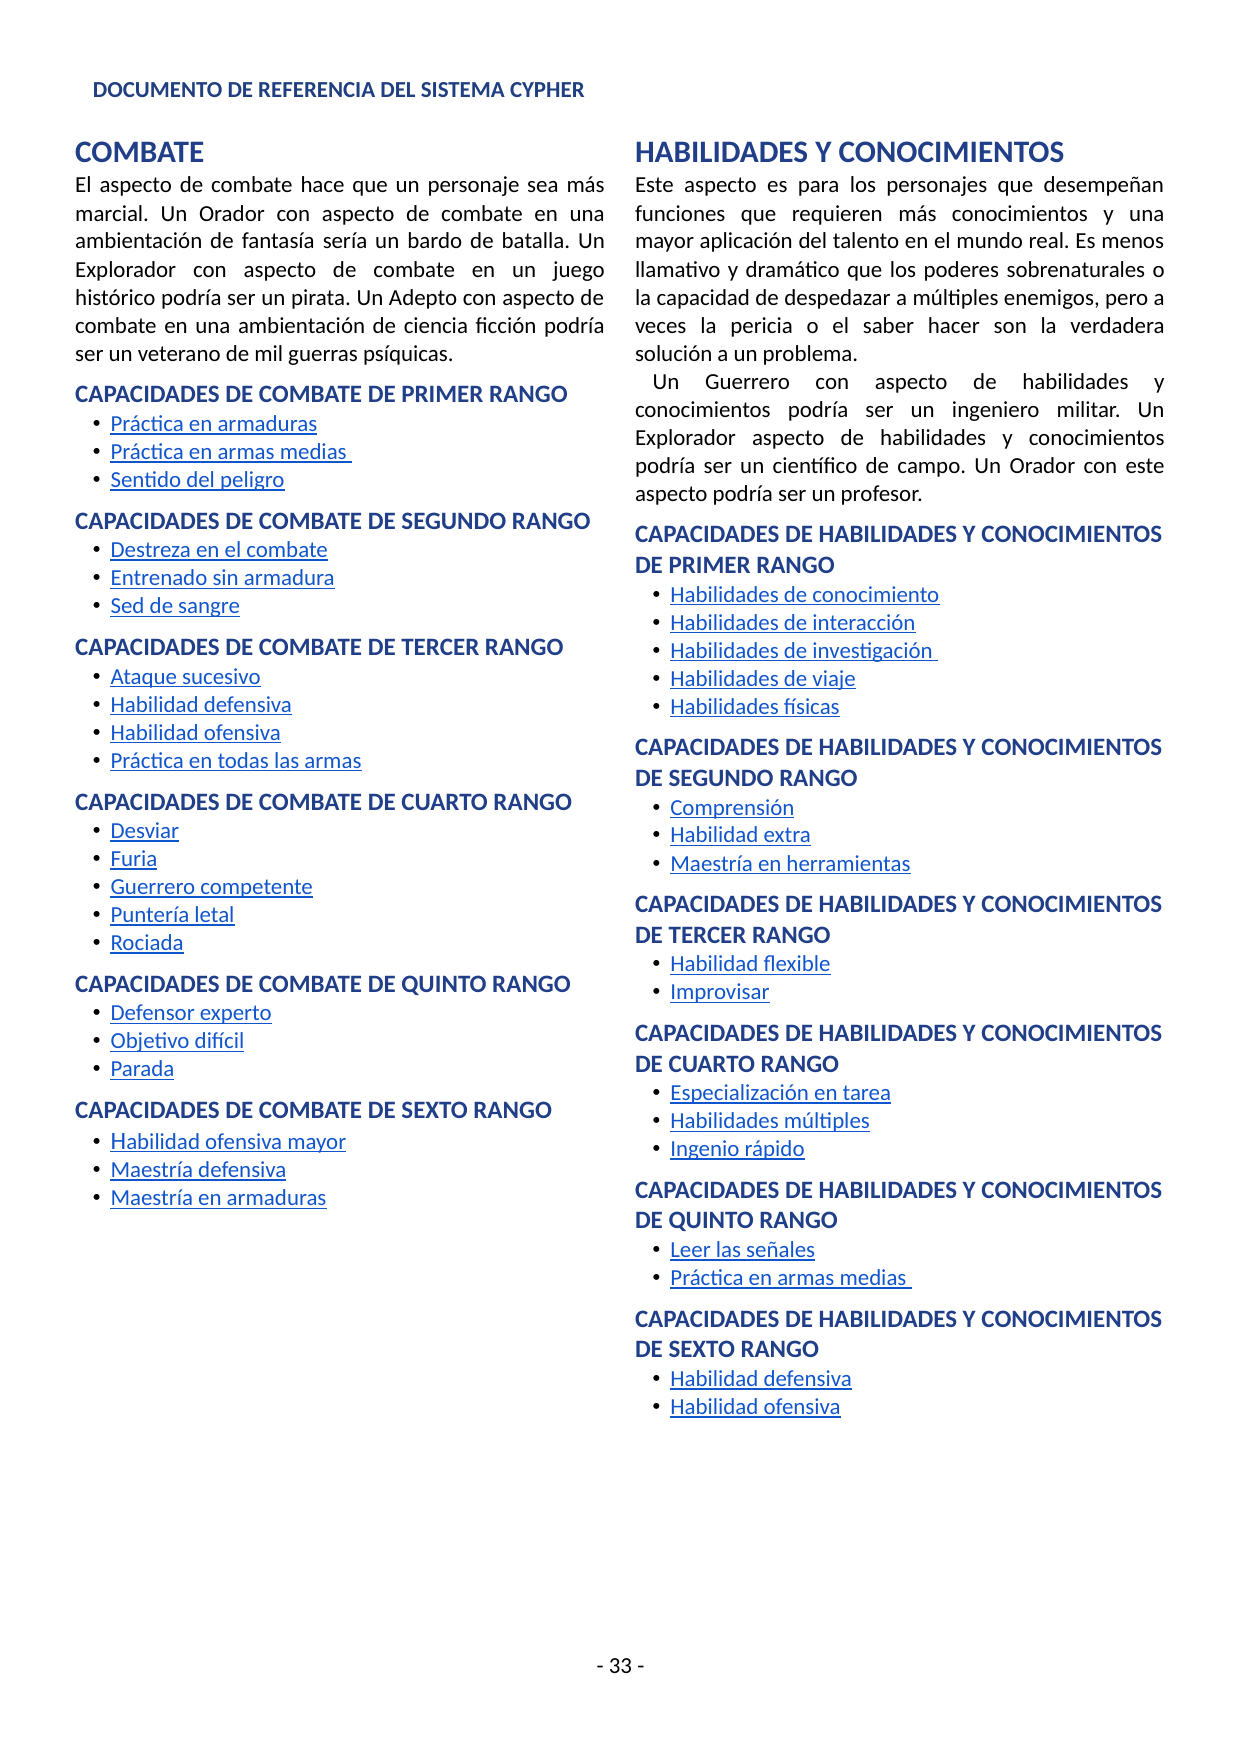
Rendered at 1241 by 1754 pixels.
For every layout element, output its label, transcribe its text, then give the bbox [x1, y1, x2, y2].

list Habilidad ofensiva mayor [93, 1125, 605, 1155]
list Rociada [93, 928, 605, 956]
list Habilidades de interacción [652, 608, 1165, 636]
subtitle Combate [75, 132, 605, 171]
list Práctica en armas medias [652, 1263, 1165, 1291]
list Leer las señales [652, 1235, 1165, 1263]
text Un Guerrero con aspecto de habilidades y conocimientos podría ser un ingeniero militar. Un Explorador aspecto de habilidades y conocimientos podría ser un científico de campo. Un Orador con este aspecto podría ser un profesor. [635, 367, 1165, 507]
list Sed de sangre [93, 591, 605, 619]
list Improvisar [652, 977, 1165, 1006]
subtitle Capacidades de combate de primer rango [75, 378, 605, 409]
list Objetivo difícil [93, 1027, 605, 1054]
subtitle Capacidades de habilidades y conocimientos de primer rango [635, 519, 1165, 580]
subtitle Capacidades de habilidades y conocimientos de sexto rango [635, 1303, 1165, 1364]
list Práctica en todas las armas [93, 746, 605, 774]
list Especialización en tarea [652, 1078, 1165, 1106]
list Destreza en el combate [93, 535, 605, 563]
list Habilidades físicas [652, 692, 1165, 720]
list Habilidades de conocimiento [652, 580, 1165, 608]
list Maestría en armaduras [93, 1183, 605, 1211]
list Maestría en herramientas [652, 849, 1165, 877]
list Parada [93, 1054, 605, 1083]
subtitle Capacidades de combate de segundo rango [75, 505, 605, 535]
list Habilidades de viaje [652, 664, 1165, 692]
list Maestría defensiva [93, 1155, 605, 1183]
list Comprensión [652, 793, 1165, 821]
subtitle Habilidades y conocimientos [635, 132, 1165, 171]
list Habilidad defensiva [652, 1364, 1165, 1392]
list Puntería letal [93, 900, 605, 928]
subtitle Capacidades de habilidades y conocimientos de segundo rango [635, 732, 1165, 793]
subtitle Capacidades de combate de cuarto rango [75, 786, 605, 816]
list Habilidad ofensiva [93, 718, 605, 746]
list Ingenio rápido [652, 1134, 1165, 1162]
list Ataque sucesivo [93, 662, 605, 690]
list Sentido del peligro [93, 465, 605, 493]
list Guerrero competente [93, 872, 605, 900]
subtitle Capacidades de habilidades y conocimientos de tercer rango [635, 888, 1165, 949]
text El aspecto de combate hace que un personaje sea más marcial. Un Orador con aspecto de combate en una ambientación de fantasía sería un bardo de batalla. Un Explorador con aspecto de combate en un juego histórico podría ser un pirata. Un Adepto con aspecto de combate en una ambientación de ciencia ficción podría ser un veterano de mil guerras psíquicas. [75, 171, 605, 367]
list Habilidad flexible [652, 949, 1165, 977]
list Desviar [93, 816, 605, 844]
list Habilidades múltiples [652, 1106, 1165, 1134]
list Habilidad ofensiva [652, 1392, 1165, 1420]
subtitle Capacidades de habilidades y conocimientos de quinto rango [635, 1174, 1165, 1235]
subtitle Capacidades de combate de sexto rango [75, 1094, 605, 1125]
text Este aspecto es para los personajes que desempeñan funciones que requieren más conocimientos y una mayor aplicación del talento en el mundo real. Es menos llamativo y dramático que los poderes sobrenaturales o la capacidad de despedazar a múltiples enemigos, pero a veces la pericia o el saber hacer son la verdadera solución a un problema. [635, 171, 1165, 367]
list Habilidad defensiva [93, 690, 605, 718]
subtitle Capacidades de habilidades y conocimientos de cuarto rango [635, 1017, 1165, 1078]
list Habilidades de investigación [652, 636, 1165, 664]
list Práctica en armaduras [93, 409, 605, 437]
subtitle Capacidades de combate de quinto rango [75, 968, 605, 998]
list Entrenado sin armadura [93, 563, 605, 591]
list Defensor experto [93, 998, 605, 1027]
list Habilidad extra [652, 821, 1165, 849]
list Práctica en armas medias [93, 437, 605, 465]
subtitle Capacidades de combate de tercer rango [75, 631, 605, 662]
list Furia [93, 844, 605, 872]
